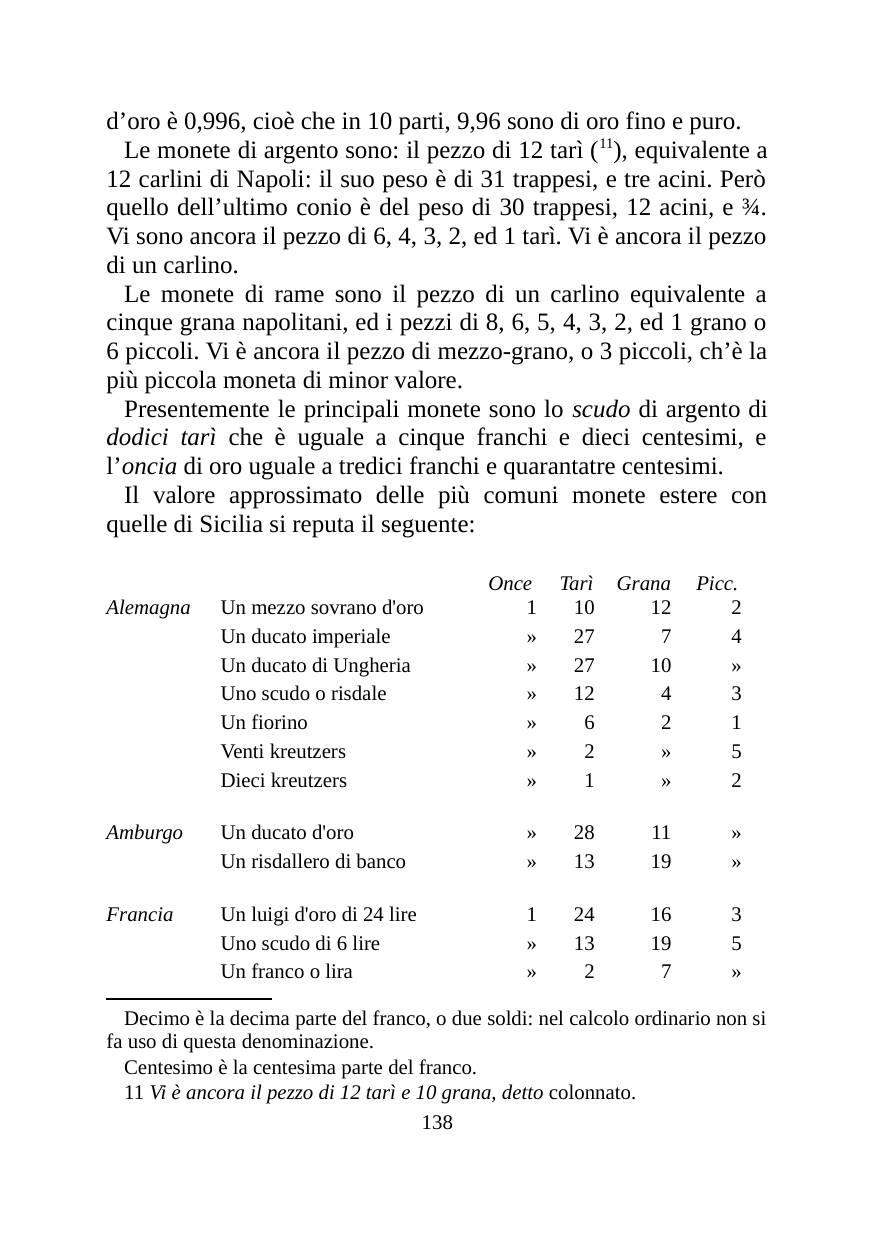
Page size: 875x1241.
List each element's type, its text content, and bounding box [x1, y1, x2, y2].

table_cell 7 [606, 955, 683, 983]
table_cell [106, 705, 220, 734]
table_cell [106, 619, 220, 648]
table_cell 2 [549, 955, 606, 983]
table_cell 1 [549, 763, 606, 792]
table_header [220, 566, 473, 595]
table_cell 27 [549, 648, 606, 677]
table_cell 12 [606, 595, 683, 619]
table_cell » [683, 955, 753, 983]
table_cell [220, 873, 473, 902]
table_cell [220, 792, 473, 820]
table_cell 24 [549, 902, 606, 926]
table_cell 4 [606, 677, 683, 705]
table_cell [106, 926, 220, 955]
table_cell » [474, 677, 548, 705]
table_cell [106, 792, 220, 820]
table_cell 3 [683, 677, 753, 705]
table_cell Un risdallero di banco [220, 844, 473, 873]
table_cell 7 [606, 619, 683, 648]
table_cell 28 [549, 820, 606, 844]
table_cell [549, 873, 606, 902]
table_cell » [606, 734, 683, 763]
table_cell 1 [474, 902, 548, 926]
table_cell [106, 873, 220, 902]
table_cell Venti kreutzers [220, 734, 473, 763]
table_cell 11 [606, 820, 683, 844]
table_cell 13 [549, 926, 606, 955]
table_cell Un ducato d'oro [220, 820, 473, 844]
table_cell [106, 734, 220, 763]
table_cell » [474, 955, 548, 983]
table_cell 5 [683, 926, 753, 955]
table_cell [106, 648, 220, 677]
table_cell 13 [549, 844, 606, 873]
table_cell 2 [549, 734, 606, 763]
table_cell 1 [474, 595, 548, 619]
table_header Once [474, 566, 548, 595]
table_cell Un ducato di Ungheria [220, 648, 473, 677]
table_cell 5 [683, 734, 753, 763]
text Decimo è la decima parte del franco, o due soldi: nel calcolo ordinario non si fa uso di questa denominazione. [106, 1005, 768, 1053]
table_header Picc. [683, 566, 753, 595]
table_cell Un ducato imperiale [220, 619, 473, 648]
table_cell » [474, 926, 548, 955]
table_cell » [683, 648, 753, 677]
table_cell » [474, 734, 548, 763]
table_cell 2 [606, 705, 683, 734]
table_header Tarì [549, 566, 606, 595]
table_cell 1 [683, 705, 753, 734]
table_cell Un mezzo sovrano d'oro [220, 595, 473, 619]
table_cell [106, 955, 220, 983]
table_cell » [474, 648, 548, 677]
table_cell 12 [549, 677, 606, 705]
table_cell 10 [549, 595, 606, 619]
table_cell » [683, 820, 753, 844]
table_cell 2 [683, 595, 753, 619]
table_cell » [474, 763, 548, 792]
text d’oro è 0,996, cioè che in 10 parti, 9,96 sono di oro fino e puro. [106, 106, 768, 135]
table_header [106, 566, 220, 595]
text Presentemente le principali monete sono lo scudo di argento di dodici tarì che è uguale a cinque franchi e dieci centesimi, e l’oncia di oro uguale a tredici franchi e quarantatre centesimi. [106, 394, 768, 480]
table_cell 19 [606, 926, 683, 955]
table_cell Un franco o lira [220, 955, 473, 983]
table_cell [683, 792, 753, 820]
text Centesimo è la centesima parte del franco. [106, 1055, 768, 1079]
table_cell Uno scudo o risdale [220, 677, 473, 705]
table_cell » [606, 763, 683, 792]
table_cell Dieci kreutzers [220, 763, 473, 792]
table_cell Francia [106, 902, 220, 926]
table_cell 4 [683, 619, 753, 648]
table_cell [474, 792, 548, 820]
table_header Grana [606, 566, 683, 595]
table_cell [106, 677, 220, 705]
table_cell 10 [606, 648, 683, 677]
table_cell Alemagna [106, 595, 220, 619]
table_cell [606, 873, 683, 902]
table_cell 3 [683, 902, 753, 926]
text Le monete di argento sono: il pezzo di 12 tarì (), equivalente a 12 carlini di Napoli: il suo peso è di 31 trappesi, e tre acini. Però quello dell’ultimo conio è del peso di 30 trappesi, 12 acini, e ¾. Vi sono ancora il pezzo di 6, 4, 3, 2, ed 1 tarì. Vi è ancora il pezzo di un carlino. [106, 135, 768, 279]
text Le monete di rame sono il pezzo di un carlino equivalente a cinque grana napolitani, ed i pezzi di 8, 6, 5, 4, 3, 2, ed 1 grano o 6 piccoli. Vi è ancora il pezzo di mezzo-grano, o 3 piccoli, ch’è la più piccola moneta di minor valore. [106, 279, 768, 394]
table_cell » [474, 820, 548, 844]
table_cell [549, 792, 606, 820]
table_cell [474, 873, 548, 902]
table_cell 6 [549, 705, 606, 734]
text Il valore approssimato delle più comuni monete estere con quelle di Sicilia si reputa il seguente: [106, 480, 768, 537]
table_cell [683, 873, 753, 902]
table_cell Un luigi d'oro di 24 lire [220, 902, 473, 926]
table_cell [106, 763, 220, 792]
table_cell 2 [683, 763, 753, 792]
table_cell » [683, 844, 753, 873]
table_cell 16 [606, 902, 683, 926]
table_cell » [474, 844, 548, 873]
table_cell 27 [549, 619, 606, 648]
table_cell [606, 792, 683, 820]
table_cell 19 [606, 844, 683, 873]
table_cell » [474, 619, 548, 648]
table_cell Uno scudo di 6 lire [220, 926, 473, 955]
text Vi è ancora il pezzo di 12 tarì e 10 grana, detto colonnato. [106, 1080, 768, 1104]
table_cell Un fiorino [220, 705, 473, 734]
table_cell » [474, 705, 548, 734]
table_cell Amburgo [106, 820, 220, 844]
table_cell [106, 844, 220, 873]
